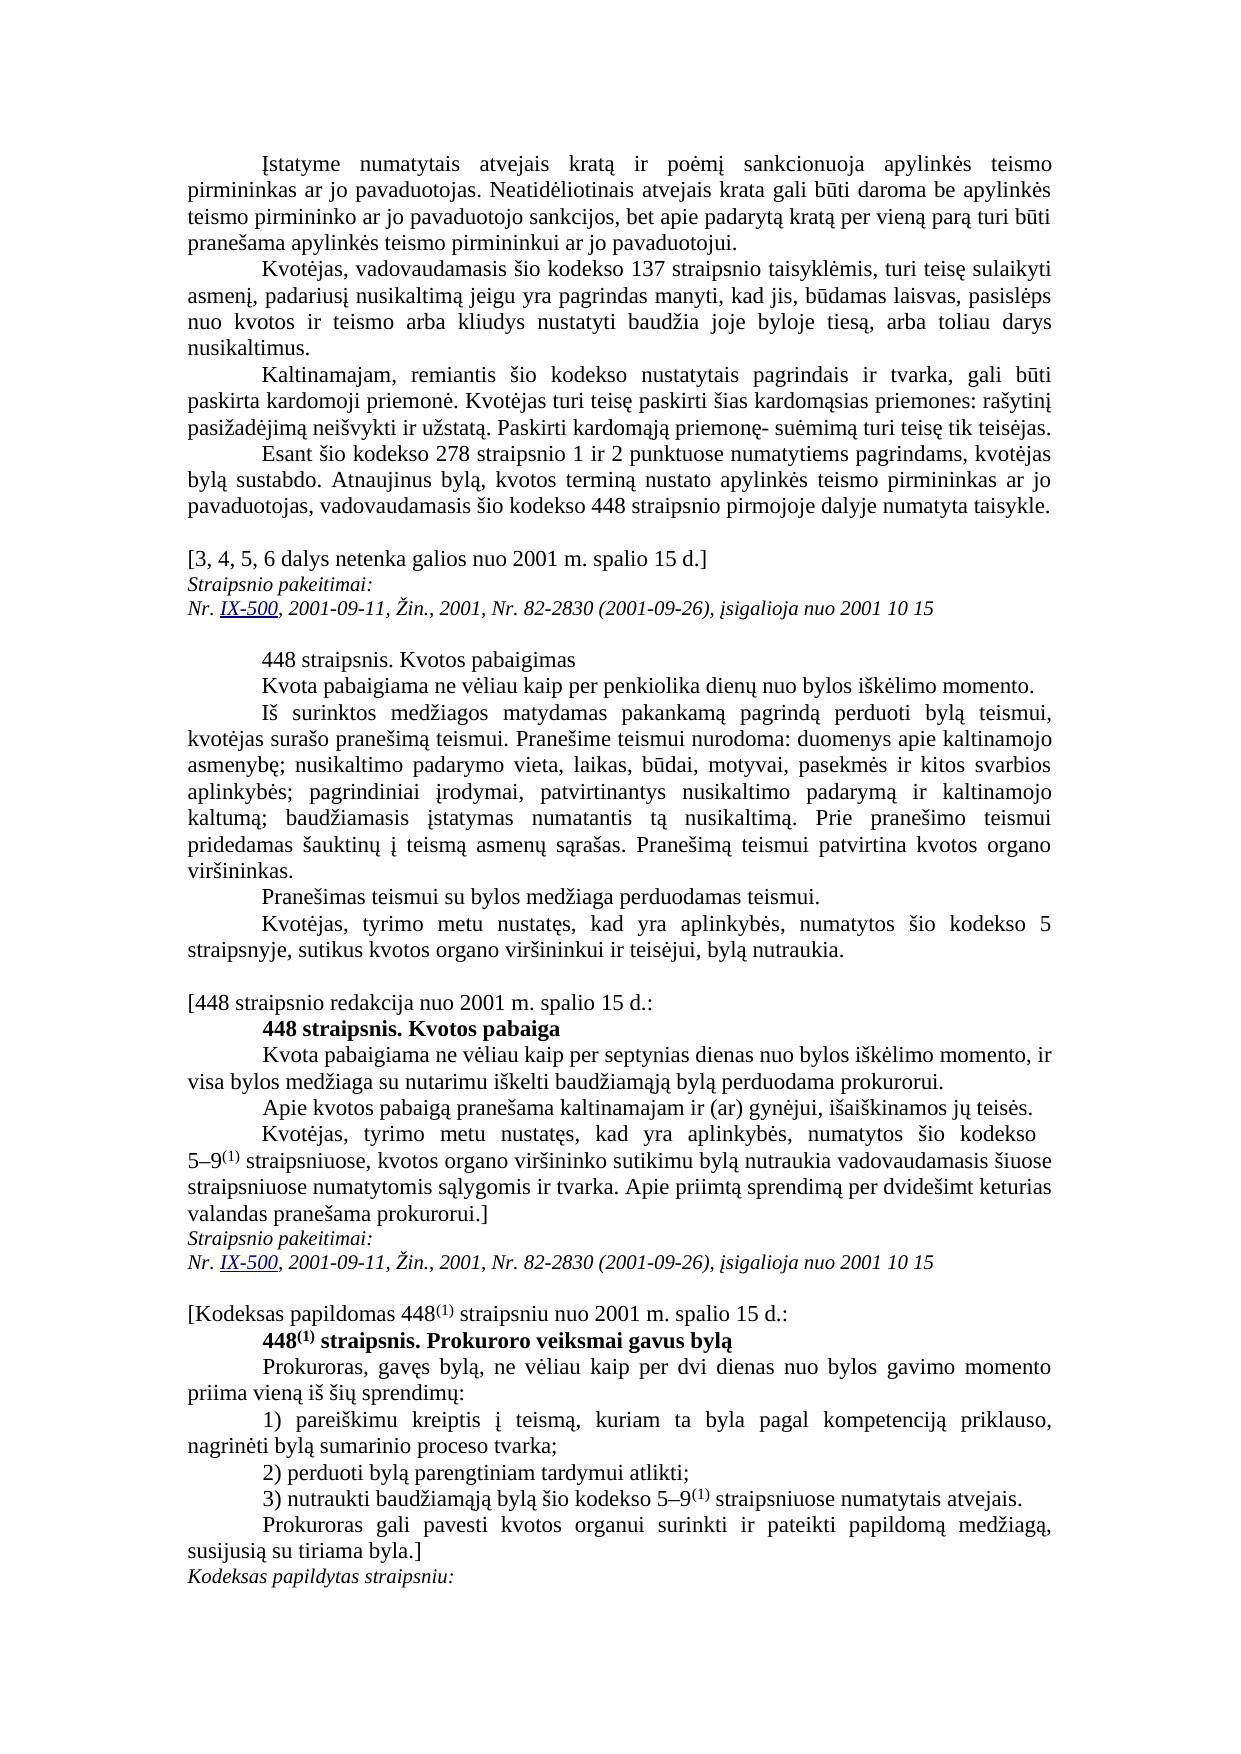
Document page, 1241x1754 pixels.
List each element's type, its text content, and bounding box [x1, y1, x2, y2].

text 448(1) straipsnis. Prokuroro veiksmai gavus bylą [187, 1327, 1053, 1353]
text Kodeksas papildytas straipsniu: [187, 1564, 1053, 1588]
text Kvotėjas, tyrimo metu nustatęs, kad yra aplinkybės, numatytos šio kodekso 5 straipsnyje, sutikus kvotos organo viršininkui ir teisėjui, bylą nutraukia. [187, 910, 1053, 962]
text Apie kvotos pabaigą pranešama kaltinamajam ir (ar) gynėjui, išaiškinamos jų teisės. [187, 1094, 1053, 1121]
text [448 straipsnio redakcija nuo 2001 m. spalio 15 d.: [187, 989, 1053, 1015]
text Įstatyme numatytais atvejais kratą ir poėmį sankcionuoja apylinkės teismo pirmininkas ar jo pavaduotojas. Neatidėliotinais atvejais krata gali būti daroma be apylinkės teismo pirmininko ar jo pavaduotojo sankcijos, bet apie padarytą kratą per vieną parą turi būti pranešama apylinkės teismo pirmininkui ar jo pavaduotojui. [187, 150, 1053, 255]
text Pranešimas teismui su bylos medžiaga perduodamas teismui. [187, 883, 1053, 910]
text Esant šio kodekso 278 straipsnio 1 ir 2 punktuose numatytiems pagrindams, kvotėjas bylą sustabdo. Atnaujinus bylą, kvotos terminą nustato apylinkės teismo pirmininkas ar jo pavaduotojas, vadovaudamasis šio kodekso 448 straipsnio pirmojoje dalyje numatyta taisykle. [187, 440, 1053, 519]
text 2) perduoti bylą parengtiniam tardymui atlikti; [187, 1458, 1053, 1485]
text Kvota pabaigiama ne vėliau kaip per penkiolika dienų nuo bylos iškėlimo momento. [187, 672, 1053, 699]
text [Kodeksas papildomas 448(1) straipsniu nuo 2001 m. spalio 15 d.: [187, 1300, 1053, 1327]
text Straipsnio pakeitimai: [187, 572, 1053, 596]
text Iš surinktos medžiagos matydamas pakankamą pagrindą perduoti bylą teismui, kvotėjas surašo pranešimą teismui. Pranešime teismui nurodoma: duomenys apie kaltinamojo asmenybę; nusikaltimo padarymo vieta, laikas, būdai, motyvai, pasekmės ir kitos svarbios aplinkybės; pagrindiniai įrodymai, patvirtinantys nusikaltimo padarymą ir kaltinamojo kaltumą; baudžiamasis įstatymas numatantis tą nusikaltimą. Prie pranešimo teismui pridedamas šauktinų į teismą asmenų sąrašas. Pranešimą teismui patvirtina kvotos organo viršininkas. [187, 699, 1053, 883]
text Kvotėjas, tyrimo metu nustatęs, kad yra aplinkybės, numatytos šio kodekso 5–9(1) straipsniuose, kvotos organo viršininko sutikimu bylą nutraukia vadovaudamasis šiuose straipsniuose numatytomis sąlygomis ir tvarka. Apie priimtą sprendimą per dvidešimt keturias valandas pranešama prokurorui.] [187, 1121, 1053, 1226]
text [3, 4, 5, 6 dalys netenka galios nuo 2001 m. spalio 15 d.] [187, 545, 1053, 572]
text Nr. IX-500, 2001-09-11, Žin., 2001, Nr. 82-2830 (2001-09-26), įsigalioja nuo 2001 10 15 [187, 596, 1053, 620]
text Kvotėjas, vadovaudamasis šio kodekso 137 straipsnio taisyklėmis, turi teisę sulaikyti asmenį, padariusį nusikaltimą jeigu yra pagrindas manyti, kad jis, būdamas laisvas, pasislėps nuo kvotos ir teismo arba kliudys nustatyti baudžia joje byloje tiesą, arba toliau darys nusikaltimus. [187, 255, 1053, 361]
text Kvota pabaigiama ne vėliau kaip per septynias dienas nuo bylos iškėlimo momento, ir visa bylos medžiaga su nutarimu iškelti baudžiamąją bylą perduodama prokurorui. [187, 1041, 1053, 1094]
text Straipsnio pakeitimai: [187, 1226, 1053, 1250]
text 448 straipsnis. Kvotos pabaiga [187, 1015, 1053, 1041]
text Prokuroras gali pavesti kvotos organui surinkti ir pateikti papildomą medžiagą, susijusią su tiriama byla.] [187, 1511, 1053, 1564]
text 1) pareiškimu kreiptis į teismą, kuriam ta byla pagal kompetenciją priklauso, nagrinėti bylą sumarinio proceso tvarka; [187, 1406, 1053, 1458]
text 448 straipsnis. Kvotos pabaigimas [187, 646, 1053, 672]
text Nr. IX-500, 2001-09-11, Žin., 2001, Nr. 82-2830 (2001-09-26), įsigalioja nuo 2001 10 15 [187, 1250, 1053, 1274]
text 3) nutraukti baudžiamąją bylą šio kodekso 5–9(1) straipsniuose numatytais atvejais. [187, 1485, 1053, 1511]
text Kaltinamajam, remiantis šio kodekso nustatytais pagrindais ir tvarka, gali būti paskirta kardomoji priemonė. Kvotėjas turi teisę paskirti šias kardomąsias priemones: rašytinį pasižadėjimą neišvykti ir užstatą. Paskirti kardomąją priemonę- suėmimą turi teisę tik teisėjas. [187, 361, 1053, 440]
text Prokuroras, gavęs bylą, ne vėliau kaip per dvi dienas nuo bylos gavimo momento priima vieną iš šių sprendimų: [187, 1353, 1053, 1406]
